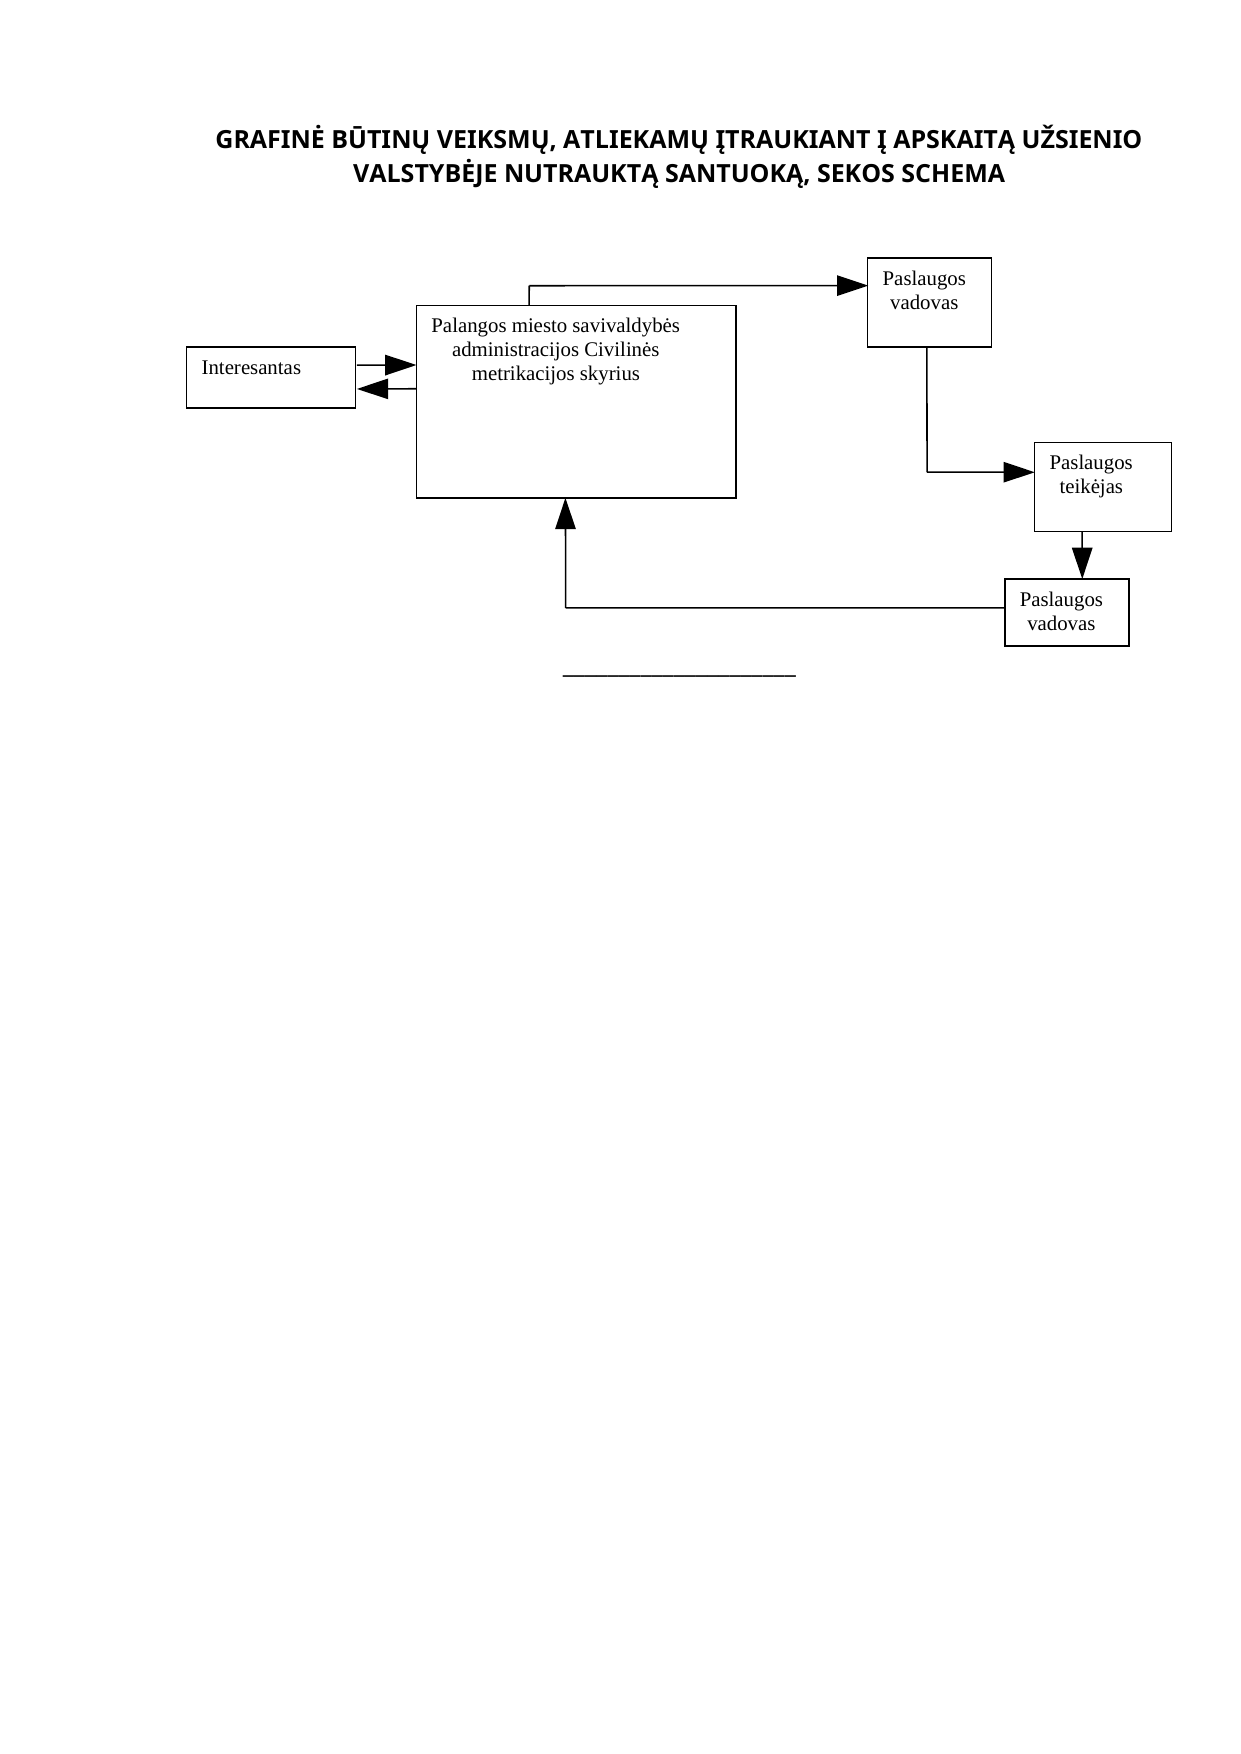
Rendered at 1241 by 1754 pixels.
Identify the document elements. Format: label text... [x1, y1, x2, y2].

text _____________________ [177, 646, 1181, 680]
text GRAFINĖ BŪTINŲ VEIKSMŲ, ATLIEKAMŲ ĮTRAUKIANT Į APSKAITĄ UŽSIENIO VALSTYBĖJE NUTRAUKTĄ SANTUOKĄ, SEKOS SCHEMA [177, 122, 1181, 190]
